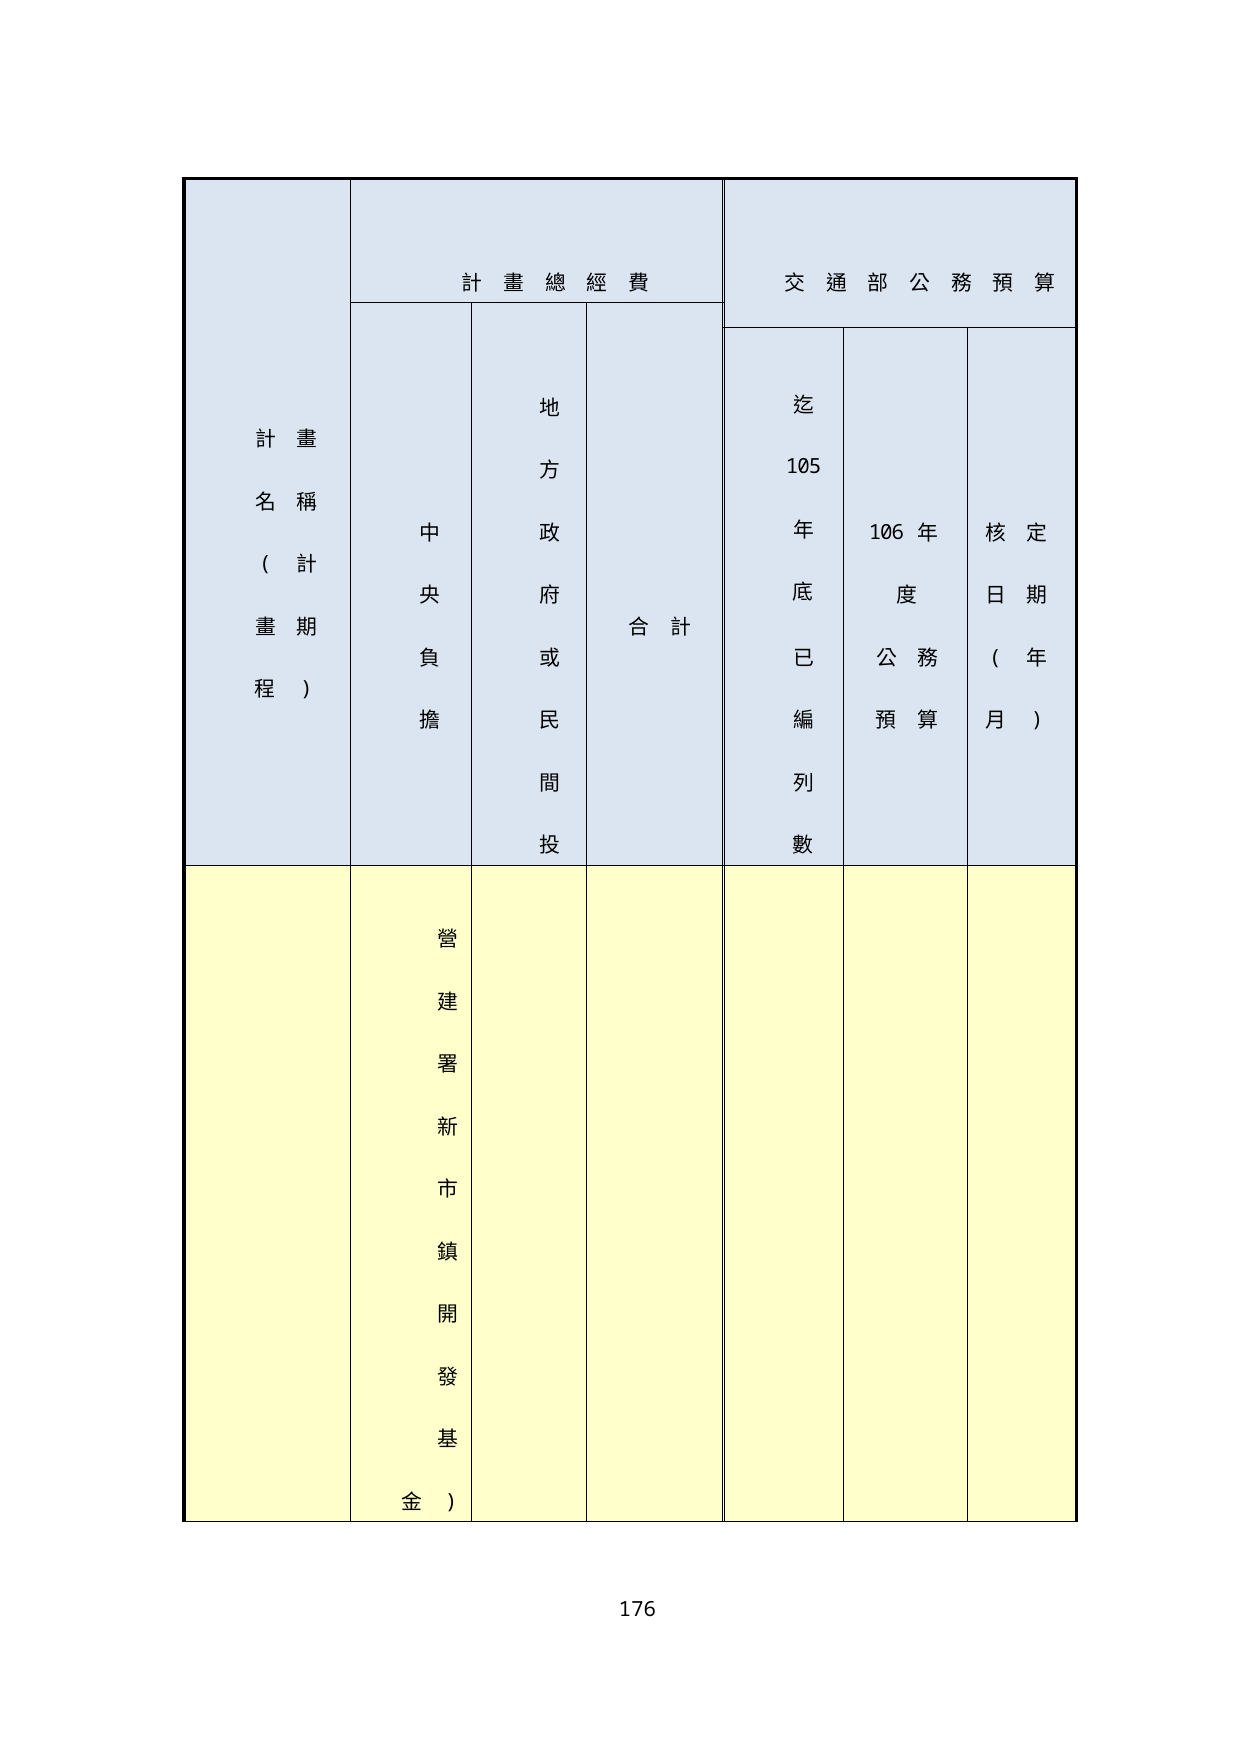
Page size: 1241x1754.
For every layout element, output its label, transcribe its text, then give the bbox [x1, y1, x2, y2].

table_cell [186, 866, 350, 1521]
table_cell [968, 866, 1075, 1521]
table_cell 營建署新市鎮開發基金) [351, 866, 471, 1521]
table_cell 106年度 公務預算 [844, 328, 967, 865]
table_cell 核定日期 (年月) [968, 328, 1075, 865]
table_header 計畫名稱 (計畫期程) [186, 180, 350, 865]
table_cell 迄105年底 已編列數 [725, 328, 843, 865]
table_header 計畫總經費 [351, 180, 722, 302]
table_cell [587, 866, 722, 1521]
table_cell 合計 [587, 303, 722, 865]
table_cell 地方政府或民間投資 [472, 303, 586, 865]
table_cell [725, 866, 843, 1521]
table_cell 中央負擔 [351, 303, 471, 865]
table_cell [844, 866, 967, 1521]
table_cell [472, 866, 586, 1521]
table_header 交通部公務預算編列情形 [725, 180, 1075, 327]
